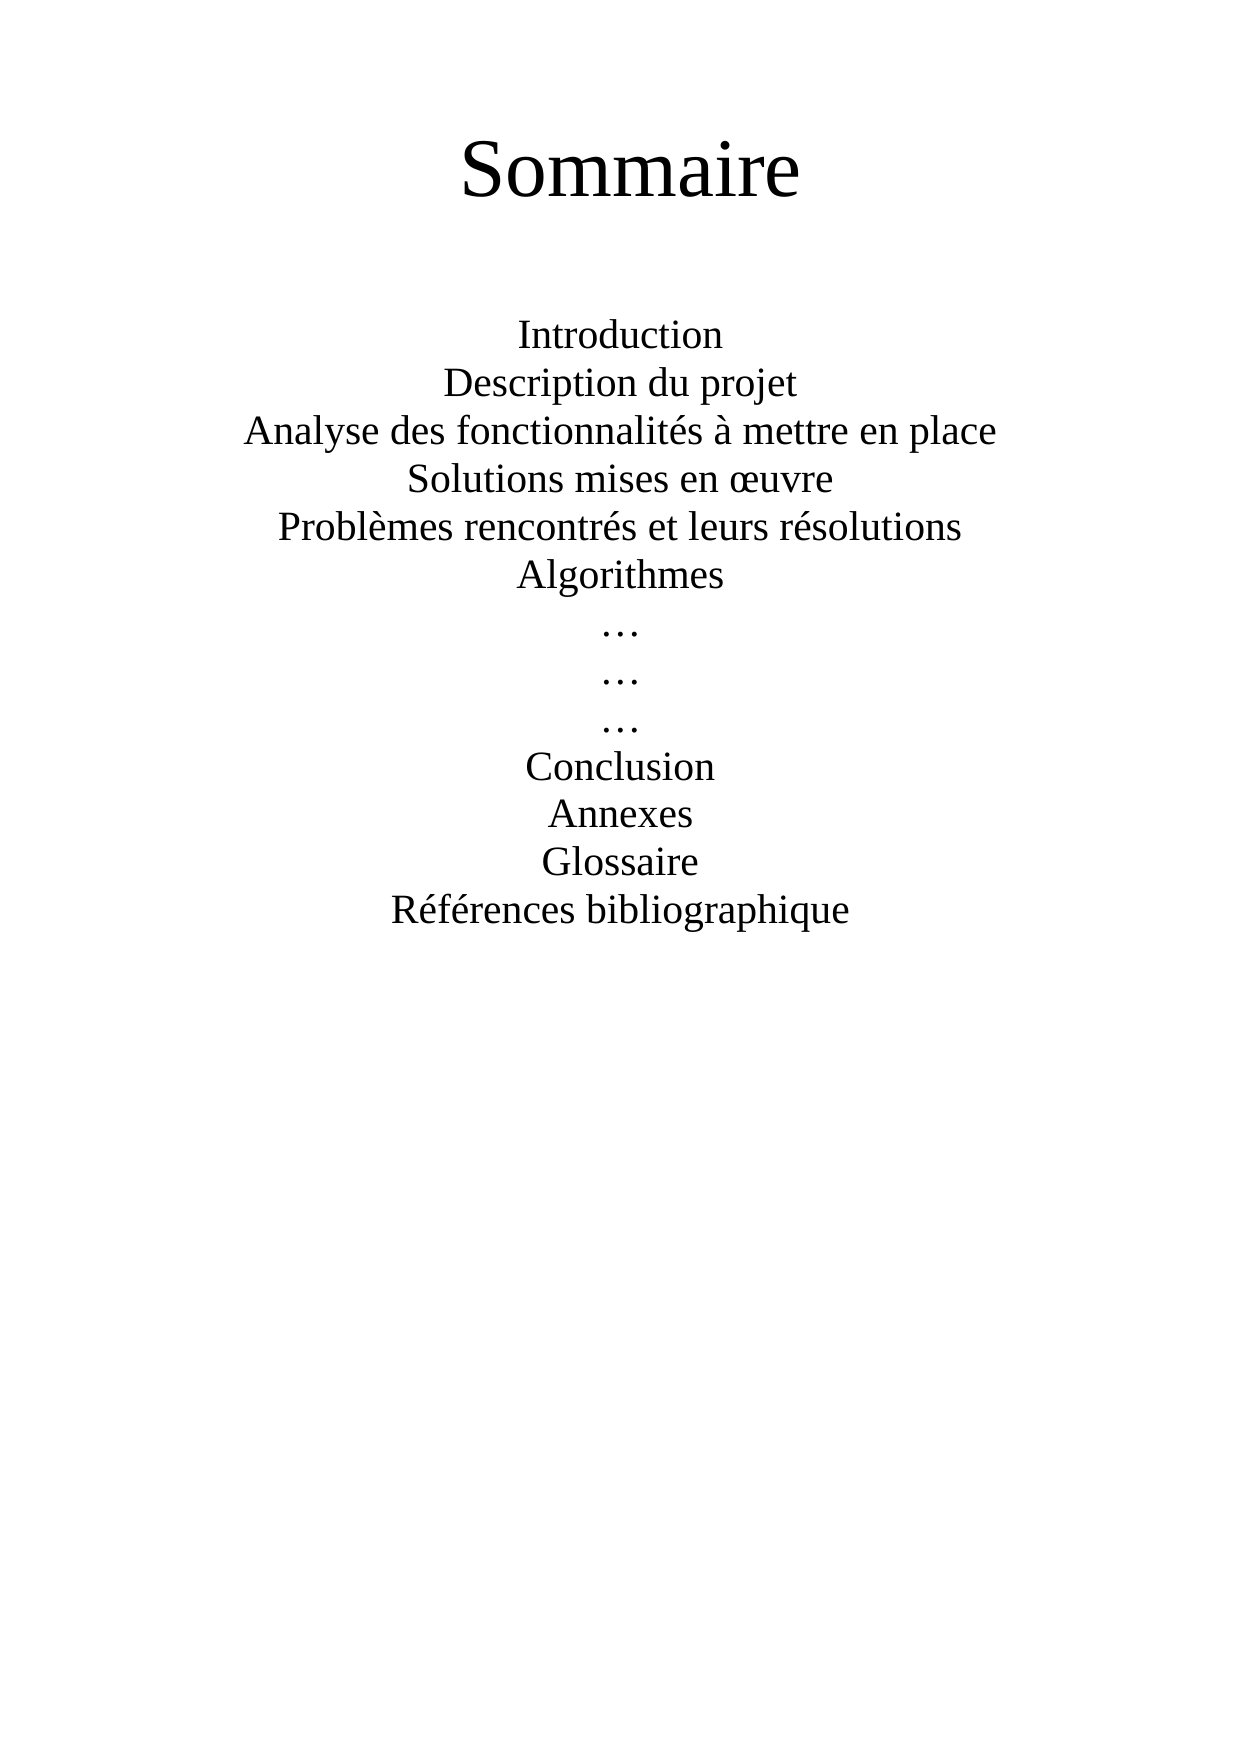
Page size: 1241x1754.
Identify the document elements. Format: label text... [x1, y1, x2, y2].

text Solutions mises en œuvre [118, 453, 1122, 501]
text Annexes [118, 789, 1122, 837]
text … [118, 693, 1122, 741]
text Sommaire [118, 118, 1122, 214]
text Glossaire [118, 837, 1122, 885]
text Algorithmes [118, 549, 1122, 597]
text Introduction [118, 310, 1122, 358]
text Problèmes rencontrés et leurs résolutions [118, 501, 1122, 549]
text … [118, 597, 1122, 645]
text Conclusion [118, 741, 1122, 789]
text … [118, 645, 1122, 693]
text Références bibliographique [118, 885, 1122, 933]
text Analyse des fonctionnalités à mettre en place [118, 406, 1122, 453]
text Description du projet [118, 358, 1122, 406]
